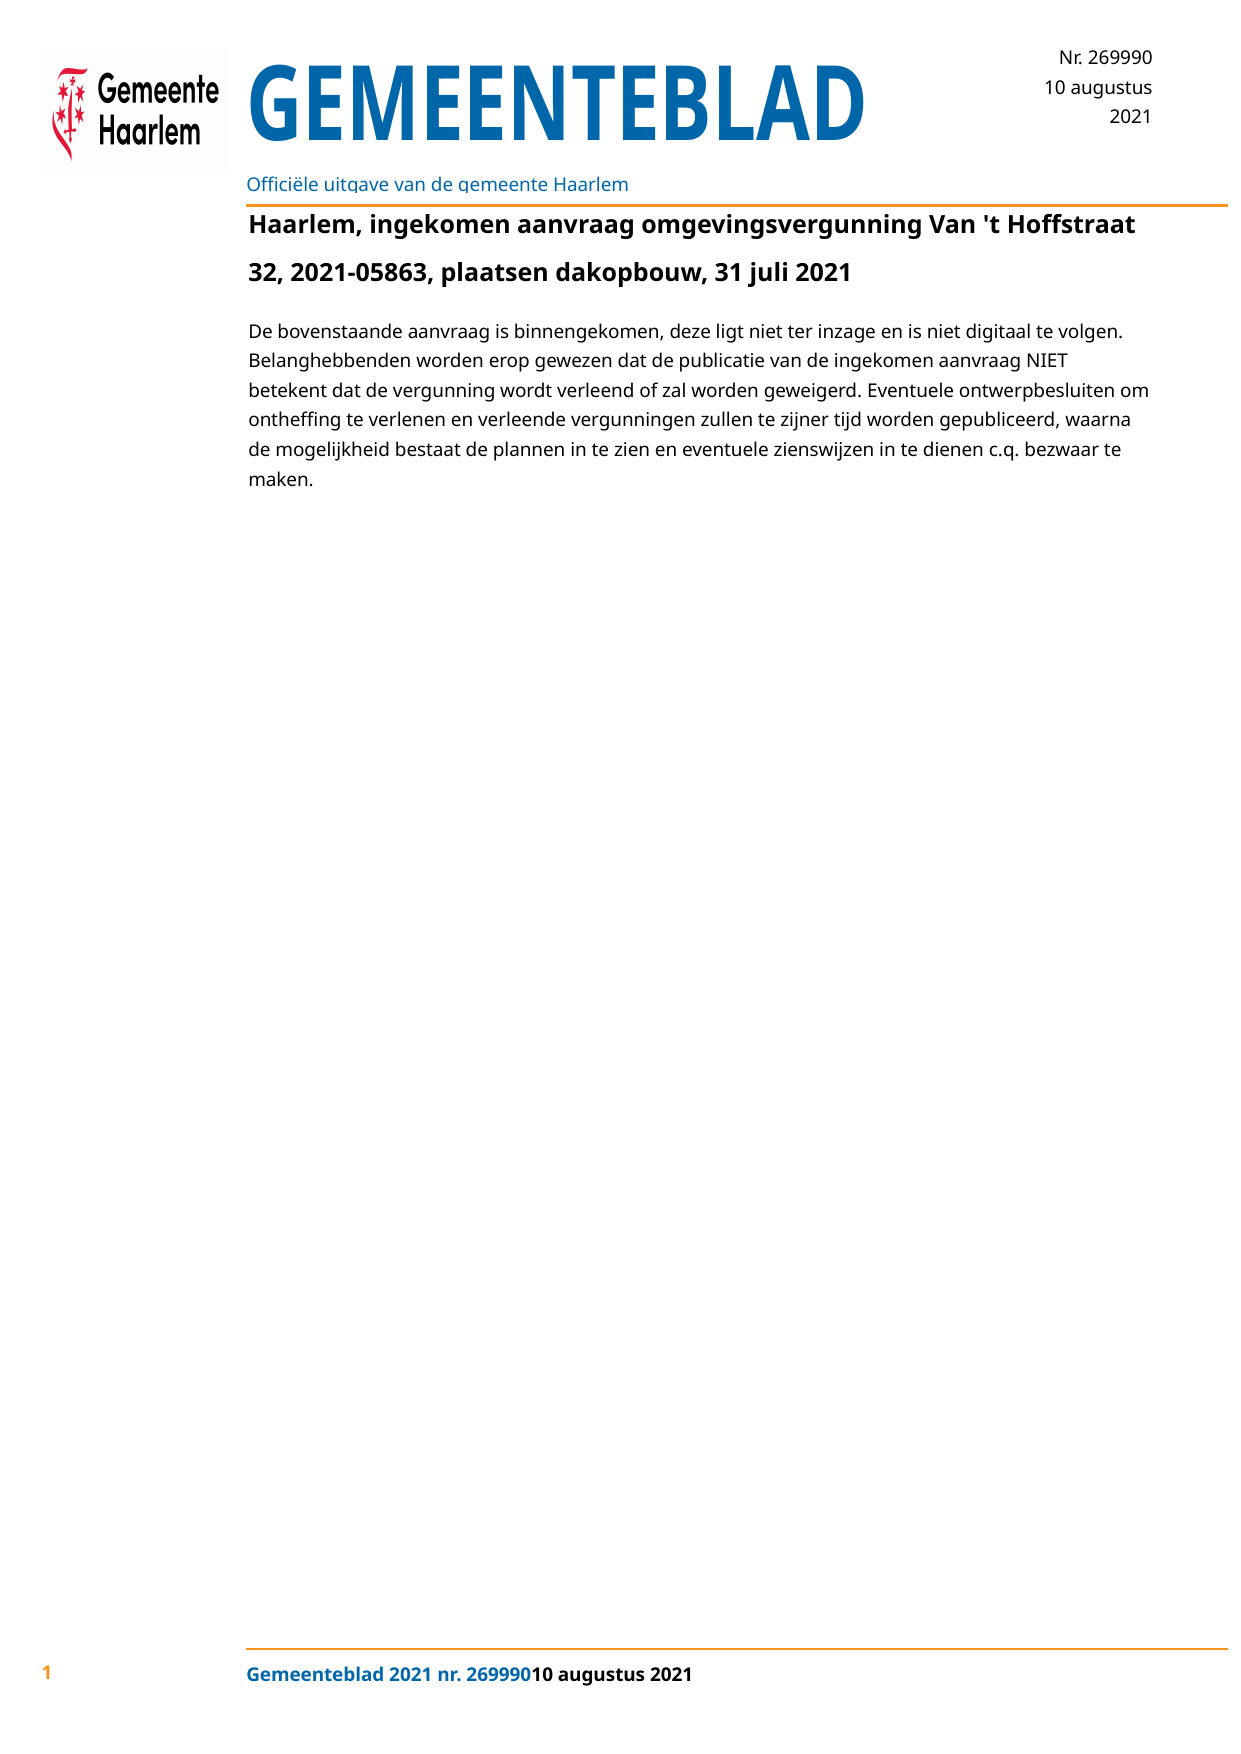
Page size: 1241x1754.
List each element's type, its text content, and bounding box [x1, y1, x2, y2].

picture [41, 47, 231, 172]
text De bovenstaande aanvraag is binnengekomen, deze ligt niet ter inzage en is niet digitaal te volgen. Belanghebbenden worden erop gewezen dat de publicatie van de ingekomen aanvraag NIET betekent dat de vergunning wordt verleend of zal worden geweigerd. Eventuele ontwerpbesluiten om ontheffing te verlenen en verleende vergunningen zullen te zijner tijd worden gepubliceerd, waarna de mogelijkheid bestaat de plannen in te zien en eventuele zienswijzen in te dienen c.q. bezwaar te maken. [248, 318, 1152, 492]
text Haarlem, ingekomen aanvraag omgevingsvergunning Van 't Hoffstraat 32, 2021-05863, plaatsen dakopbouw, 31 juli 2021 [248, 207, 1152, 288]
